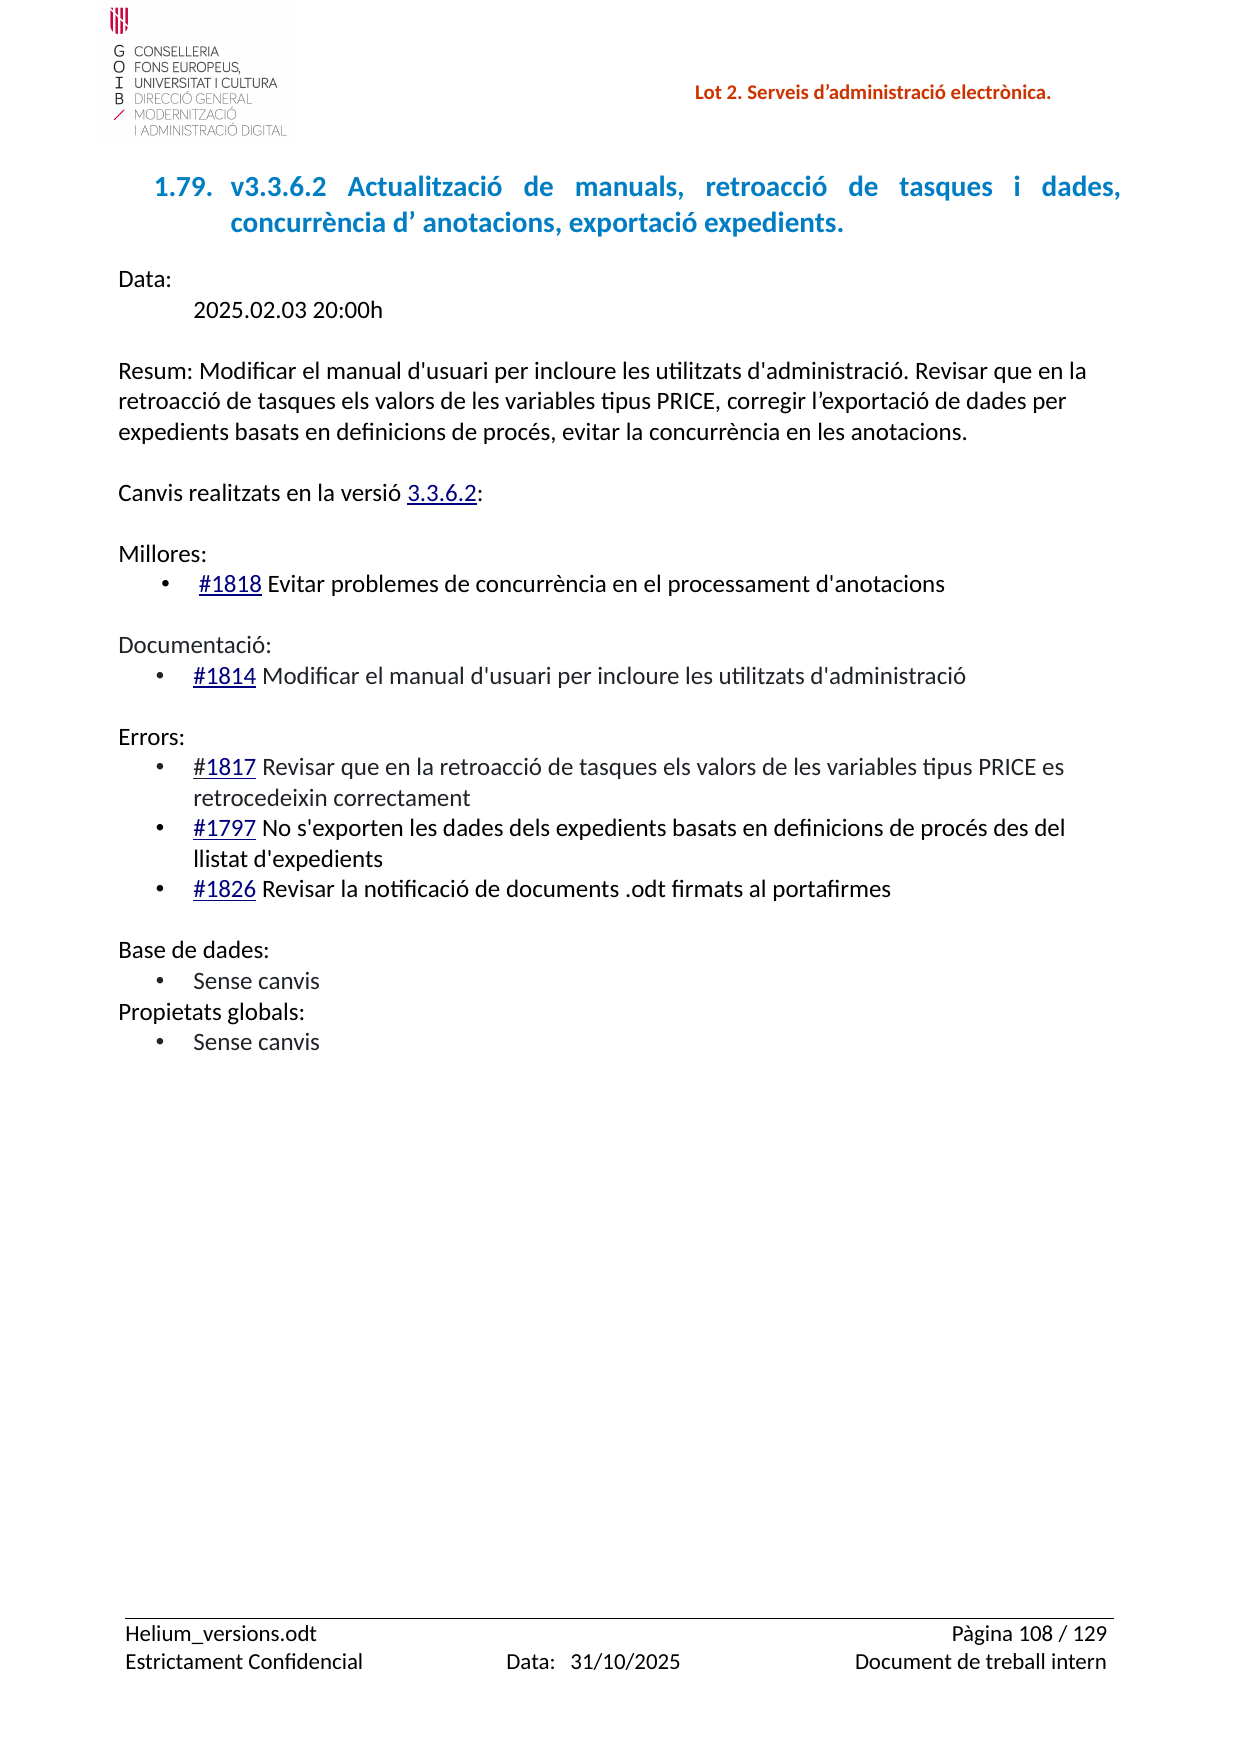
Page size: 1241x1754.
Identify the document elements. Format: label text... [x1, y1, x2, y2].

list Sense canvis [156, 1026, 1122, 1057]
list #1826 Revisar la notificació de documents .odt firmats al portafirmes [156, 874, 1122, 904]
list Sense canvis [156, 965, 1122, 996]
text Documentació: [118, 629, 1122, 660]
text 2025.02.03 20:00h [118, 294, 1122, 324]
text Canvis realitzats en la versió 3.3.6.2: [118, 477, 1122, 507]
text Millores: [118, 538, 1122, 568]
text Propietats globals: [118, 996, 1122, 1026]
picture [100, 0, 297, 144]
text Base de dades: [118, 935, 1122, 965]
text Resum: Modificar el manual d'usuari per incloure les utilitzats d'administració. Revisar que en la retroacció de tasques els valors de les variables tipus PRICE, corregir l’exportació de dades per expedients basats en definicions de procés, evitar la concurrència en les anotacions. [118, 355, 1122, 446]
list #1817 Revisar que en la retroacció de tasques els valors de les variables tipus PRICE es retrocedeixin correctament [156, 752, 1122, 813]
text Errors: [118, 721, 1122, 752]
list #1814 Modificar el manual d'usuari per incloure les utilitzats d'administració [156, 660, 1122, 691]
list #1797 No s'exporten les dades dels expedients basats en definicions de procés des del llistat d'expedients [156, 813, 1122, 874]
text Data: [118, 263, 1122, 294]
list #1818 Evitar problemes de concurrència en el processament d'anotacions [161, 568, 1122, 599]
subtitle v3.3.6.2 Actualització de manuals, retroacció de tasques i dades, concurrència d’ anotacions, exportació expedients. [153, 168, 1122, 239]
